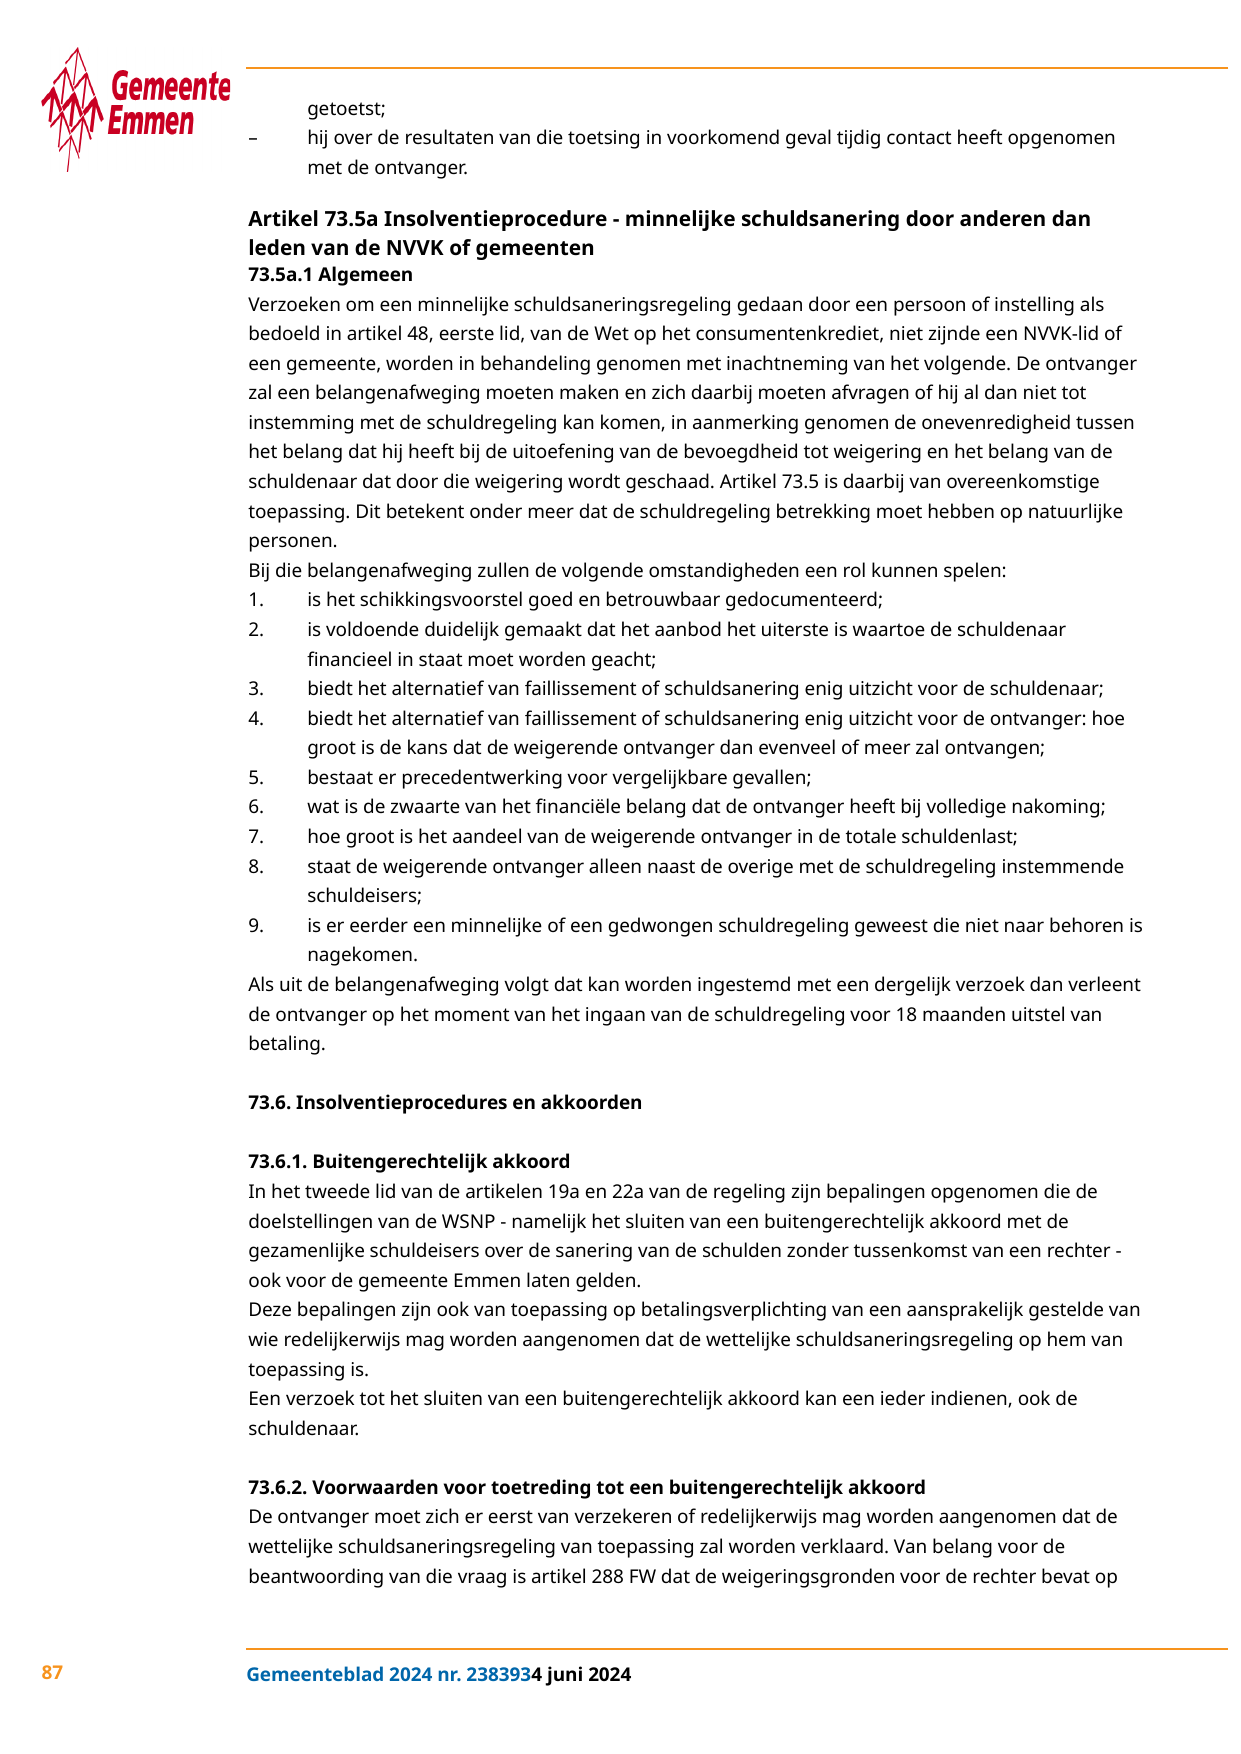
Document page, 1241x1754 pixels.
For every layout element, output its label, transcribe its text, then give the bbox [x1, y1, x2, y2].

text Bij die belangenafweging zullen de volgende omstandigheden een rol kunnen spelen: [248, 557, 1152, 583]
picture [41, 47, 231, 172]
text Als uit de belangenafweging volgt dat kan worden ingestemd met een dergelijk verzoek dan verleent de ontvanger op het moment van het ingaan van de schuldregeling voor 18 maanden uitstel van betaling. [248, 971, 1152, 1056]
text 73.6. Insolventieprocedures en akkoorden [248, 1089, 1152, 1115]
text Een verzoek tot het sluiten van een buitengerechtelijk akkoord kan een ieder indienen, ook de schuldenaar. [248, 1385, 1152, 1441]
text 73.6.2. Voorwaarden voor toetreding tot een buitengerechtelijk akkoord [248, 1474, 1152, 1500]
text Deze bepalingen zijn ook van toepassing op betalingsverplichting van een aansprakelijk gestelde van wie redelijkerwijs mag worden aangenomen dat de wettelijke schuldsaneringsregeling op hem van toepassing is. [248, 1297, 1152, 1382]
list hij over de resultaten van die toetsing in voorkomend geval tijdig contact heeft opgenomen met de ontvanger. [248, 124, 1152, 180]
text In het tweede lid van de artikelen 19a en 22a van de regeling zijn bepalingen opgenomen die de doelstellingen van de WSNP - namelijk het sluiten van een buitengerechtelijk akkoord met de gezamenlijke schuldeisers over de sanering van de schulden zonder tussenkomst van een rechter - ook voor de gemeente Emmen laten gelden. [248, 1178, 1152, 1293]
list staat de weigerende ontvanger alleen naast de overige met de schuldregeling instemmende schuldeisers; [248, 853, 1152, 908]
text 73.6.1. Buitengerechtelijk akkoord [248, 1149, 1152, 1174]
list bestaat er precedentwerking voor vergelijkbare gevallen; [248, 764, 1152, 790]
text De ontvanger moet zich er eerst van verzekeren of redelijkerwijs mag worden aangenomen dat de wettelijke schuldsaneringsregeling van toepassing zal worden verklaard. Van belang voor de beantwoording van die vraag is artikel 288 FW dat de weigeringsgronden voor de rechter bevat op [248, 1504, 1152, 1589]
list biedt het alternatief van faillissement of schuldsanering enig uitzicht voor de schuldenaar; [248, 675, 1152, 701]
text 73.5a.1 Algemeen [248, 261, 1152, 287]
list biedt het alternatief van faillissement of schuldsanering enig uitzicht voor de ontvanger: hoe groot is de kans dat de weigerende ontvanger dan evenveel of meer zal ontvangen; [248, 705, 1152, 760]
list is het schikkingsvoorstel goed en betrouwbaar gedocumenteerd; [248, 587, 1152, 612]
text Artikel 73.5a Insolventieprocedure - minnelijke schuldsanering door anderen dan leden van de NVVK of gemeenten [248, 204, 1152, 261]
list wat is de zwaarte van het financiële belang dat de ontvanger heeft bij volledige nakoming; [248, 794, 1152, 819]
list is er eerder een minnelijke of een gedwongen schuldregeling geweest die niet naar behoren is nagekomen. [248, 912, 1152, 967]
list hoe groot is het aandeel van de weigerende ontvanger in de totale schuldenlast; [248, 823, 1152, 849]
list is voldoende duidelijk gemaakt dat het aanbod het uiterste is waartoe de schuldenaar financieel in staat moet worden geacht; [248, 616, 1152, 672]
text Verzoeken om een minnelijke schuldsaneringsregeling gedaan door een persoon of instelling als bedoeld in artikel 48, eerste lid, van de Wet op het consumentenkrediet, niet zijnde een NVVK-lid of een gemeente, worden in behandeling genomen met inachtneming van het volgende. De ontvanger zal een belangenafweging moeten maken en zich daarbij moeten afvragen of hij al dan niet tot instemming met de schuldregeling kan komen, in aanmerking genomen de onevenredigheid tussen het belang dat hij heeft bij de uitoefening van de bevoegdheid tot weigering en het belang van de schuldenaar dat door die weigering wordt geschaad. Artikel 73.5 is daarbij van overeenkomstige toepassing. Dit betekent onder meer dat de schuldregeling betrekking moet hebben op natuurlijke personen. [248, 291, 1152, 553]
list getoetst; [248, 95, 1152, 121]
